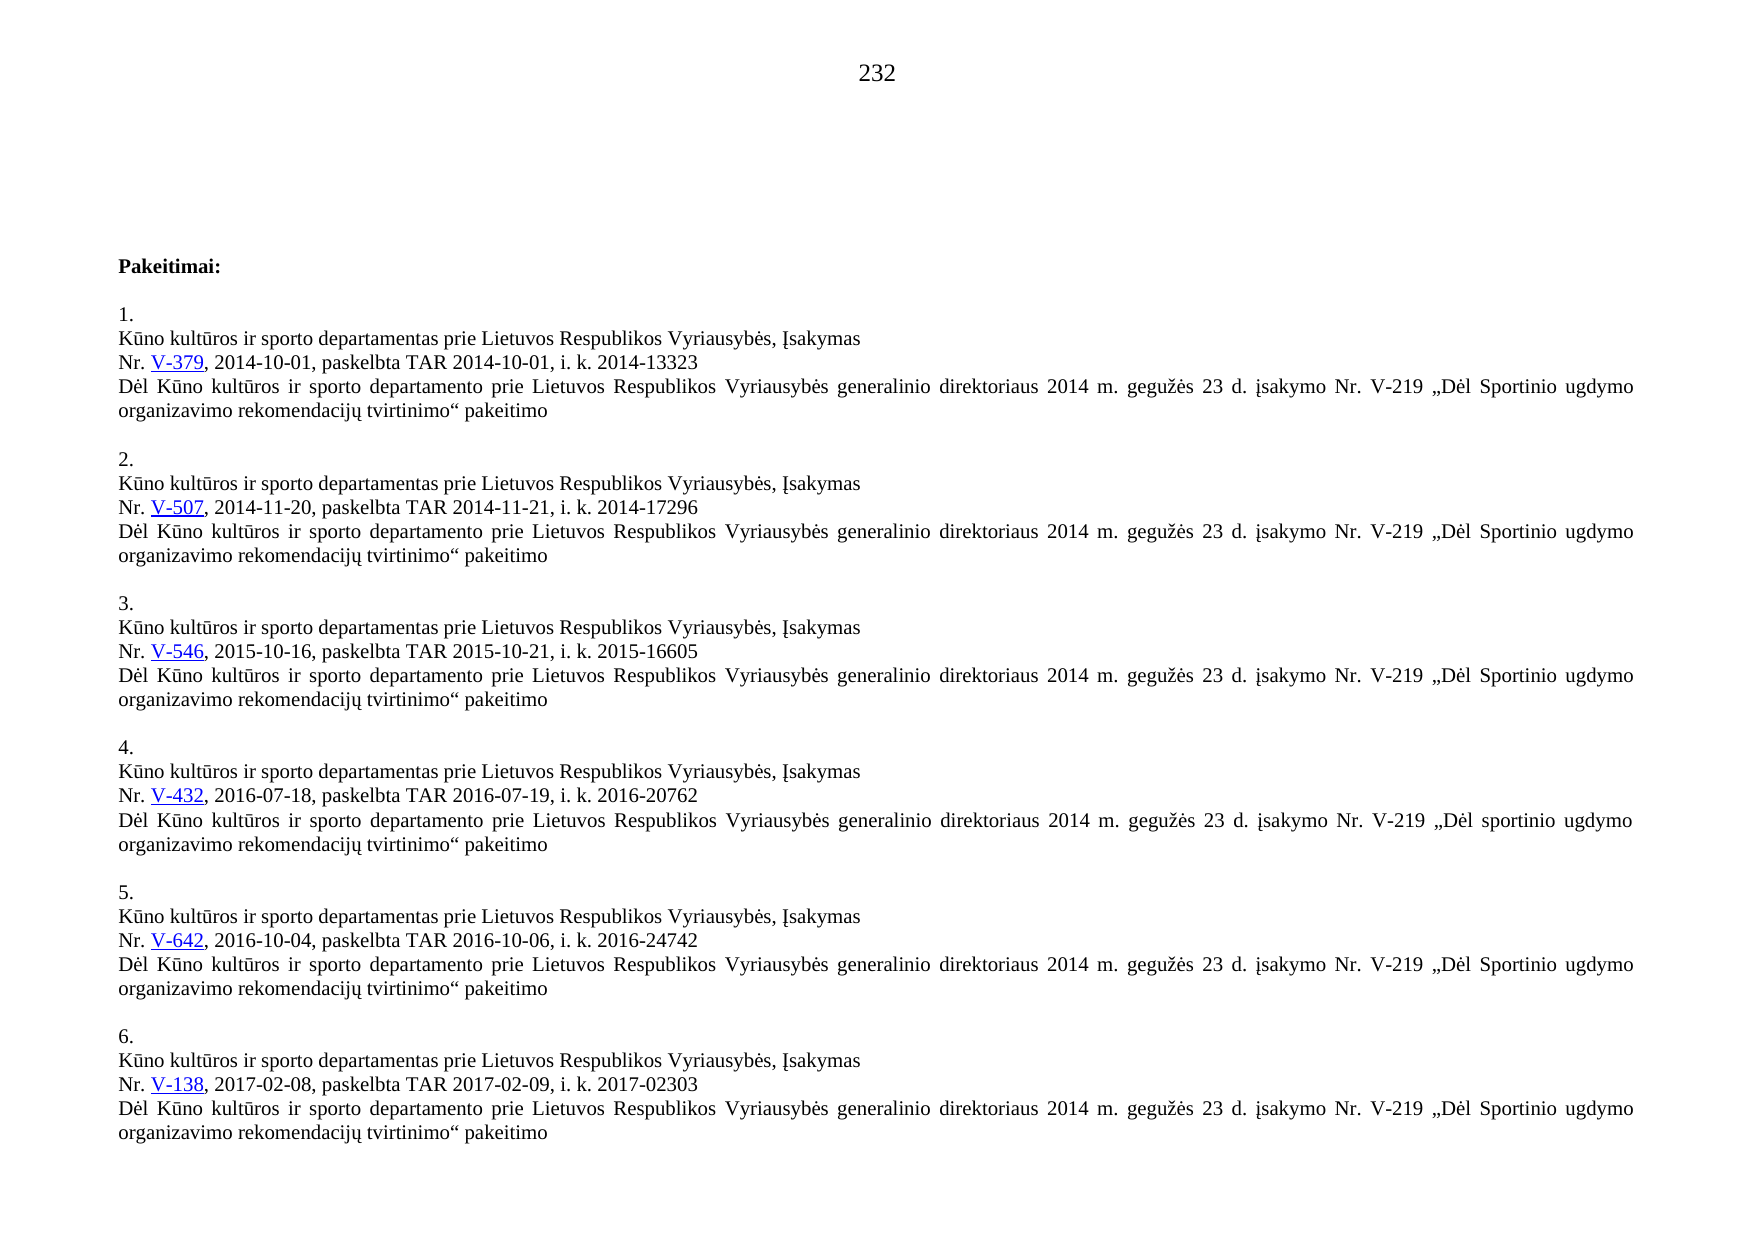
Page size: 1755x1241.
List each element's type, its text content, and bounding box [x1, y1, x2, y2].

text Nr. V-642, 2016-10-04, paskelbta TAR 2016-10-06, i. k. 2016-24742 [118, 928, 1636, 952]
text Pakeitimai: [118, 254, 1636, 278]
text Kūno kultūros ir sporto departamentas prie Lietuvos Respublikos Vyriausybės, Įsakymas [118, 471, 1636, 495]
text 3. [118, 591, 1636, 615]
text Dėl Kūno kultūros ir sporto departamento prie Lietuvos Respublikos Vyriausybės generalinio direktoriaus 2014 m. gegužės 23 d. įsakymo Nr. V-219 „Dėl Sportinio ugdymo organizavimo rekomendacijų tvirtinimo“ pakeitimo [118, 663, 1636, 711]
text Nr. V-507, 2014-11-20, paskelbta TAR 2014-11-21, i. k. 2014-17296 [118, 495, 1636, 519]
text Nr. V-546, 2015-10-16, paskelbta TAR 2015-10-21, i. k. 2015-16605 [118, 639, 1636, 663]
text Dėl Kūno kultūros ir sporto departamento prie Lietuvos Respublikos Vyriausybės generalinio direktoriaus 2014 m. gegužės 23 d. įsakymo Nr. V-219 „Dėl Sportinio ugdymo organizavimo rekomendacijų tvirtinimo“ pakeitimo [118, 952, 1636, 1000]
text Nr. V-379, 2014-10-01, paskelbta TAR 2014-10-01, i. k. 2014-13323 [118, 350, 1636, 374]
text 2. [118, 447, 1636, 471]
text Dėl Kūno kultūros ir sporto departamento prie Lietuvos Respublikos Vyriausybės generalinio direktoriaus 2014 m. gegužės 23 d. įsakymo Nr. V-219 „Dėl Sportinio ugdymo organizavimo rekomendacijų tvirtinimo“ pakeitimo [118, 374, 1636, 422]
text Kūno kultūros ir sporto departamentas prie Lietuvos Respublikos Vyriausybės, Įsakymas [118, 326, 1636, 350]
text Dėl Kūno kultūros ir sporto departamento prie Lietuvos Respublikos Vyriausybės generalinio direktoriaus 2014 m. gegužės 23 d. įsakymo Nr. V-219 „Dėl Sportinio ugdymo organizavimo rekomendacijų tvirtinimo“ pakeitimo [118, 519, 1636, 567]
text 4. [118, 735, 1636, 759]
text Dėl Kūno kultūros ir sporto departamento prie Lietuvos Respublikos Vyriausybės generalinio direktoriaus 2014 m. gegužės 23 d. įsakymo Nr. V-219 „Dėl sportinio ugdymo organizavimo rekomendacijų tvirtinimo“ pakeitimo [118, 807, 1636, 856]
text Kūno kultūros ir sporto departamentas prie Lietuvos Respublikos Vyriausybės, Įsakymas [118, 759, 1636, 783]
text Kūno kultūros ir sporto departamentas prie Lietuvos Respublikos Vyriausybės, Įsakymas [118, 1048, 1636, 1072]
text 5. [118, 880, 1636, 904]
text Nr. V-432, 2016-07-18, paskelbta TAR 2016-07-19, i. k. 2016-20762 [118, 783, 1636, 807]
text Kūno kultūros ir sporto departamentas prie Lietuvos Respublikos Vyriausybės, Įsakymas [118, 904, 1636, 928]
text 6. [118, 1024, 1636, 1048]
text Kūno kultūros ir sporto departamentas prie Lietuvos Respublikos Vyriausybės, Įsakymas [118, 615, 1636, 639]
text Nr. V-138, 2017-02-08, paskelbta TAR 2017-02-09, i. k. 2017-02303 [118, 1072, 1636, 1096]
text Dėl Kūno kultūros ir sporto departamento prie Lietuvos Respublikos Vyriausybės generalinio direktoriaus 2014 m. gegužės 23 d. įsakymo Nr. V-219 „Dėl Sportinio ugdymo organizavimo rekomendacijų tvirtinimo“ pakeitimo [118, 1096, 1636, 1144]
text 1. [118, 302, 1636, 326]
